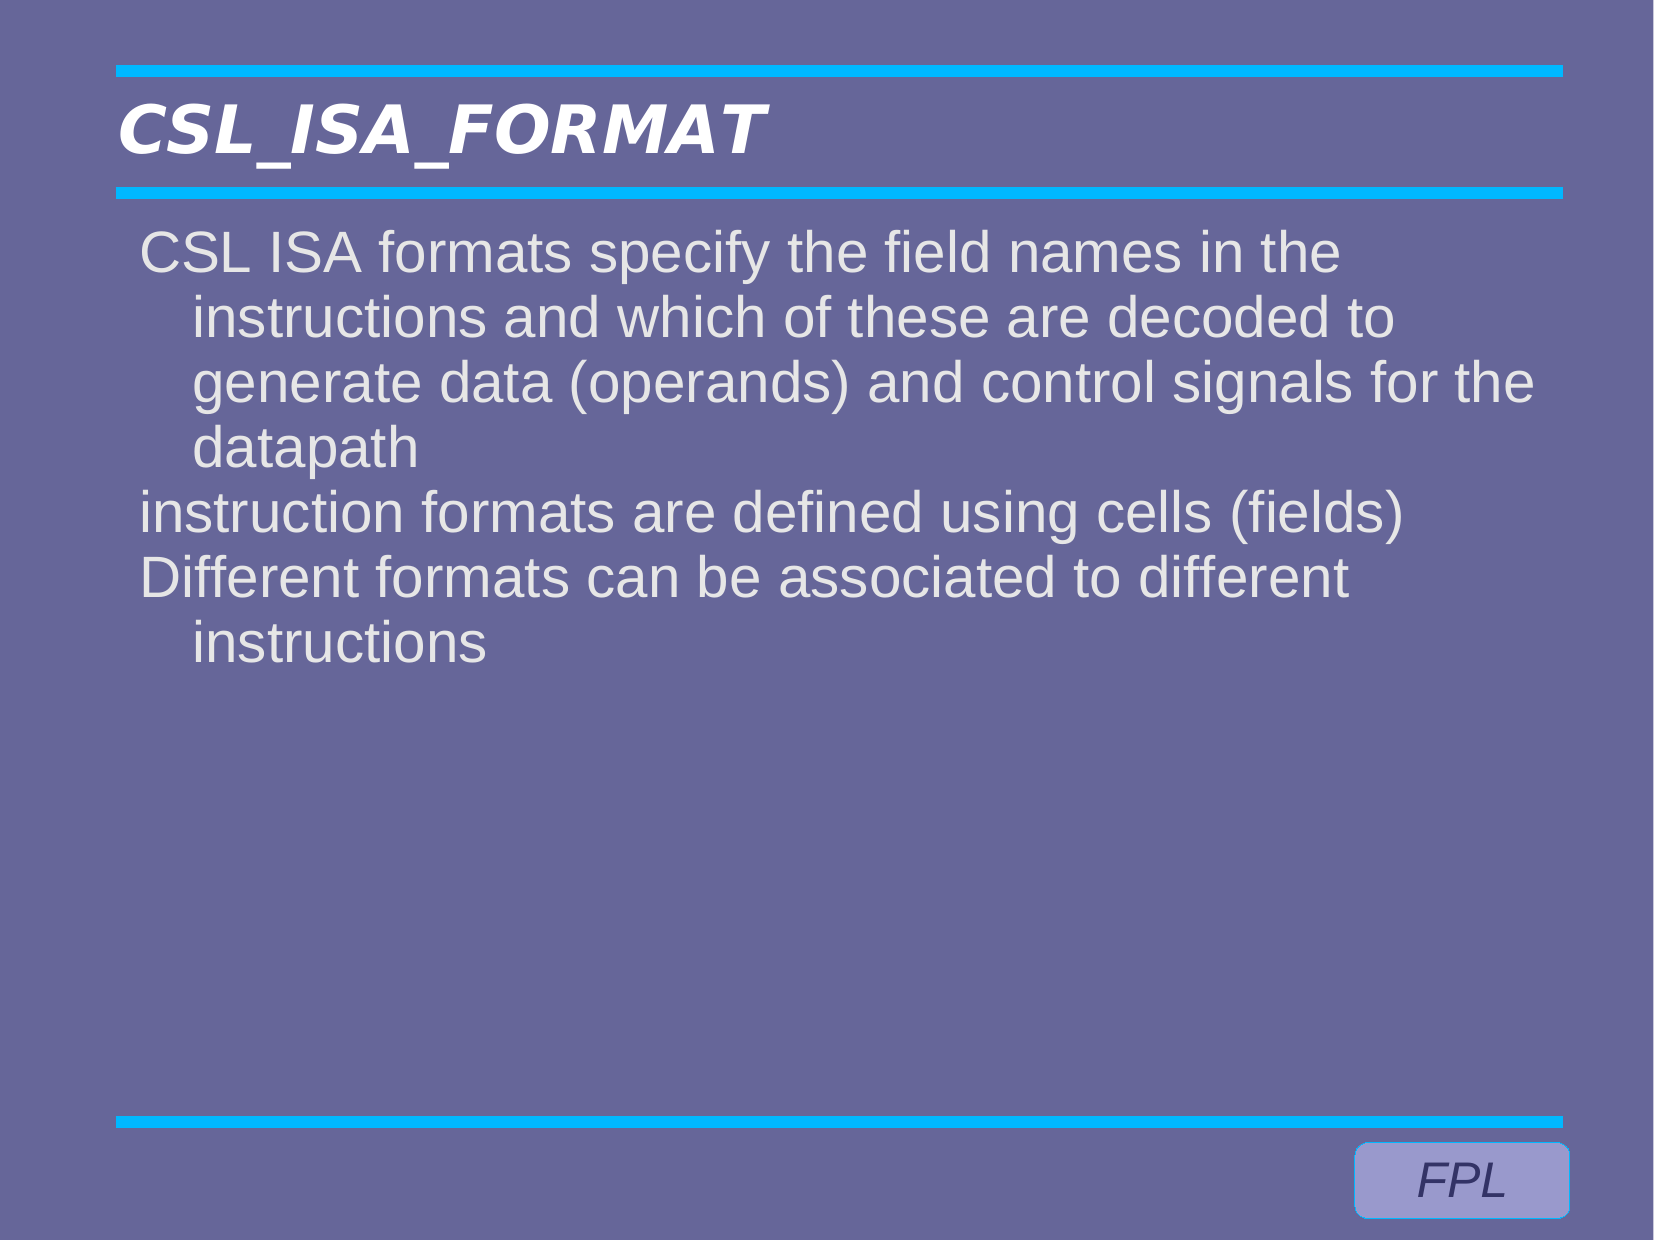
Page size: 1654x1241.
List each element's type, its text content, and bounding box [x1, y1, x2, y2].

list CSL ISA formats specify the field names in the instructions and which of these are decoded to generate data (operands) and control signals for the datapath instruction formats are defined using cells (fields) Different formats can be associated to different instructions [121, 220, 1561, 1133]
title CSL_ISA_FORMAT [118, 41, 1531, 219]
